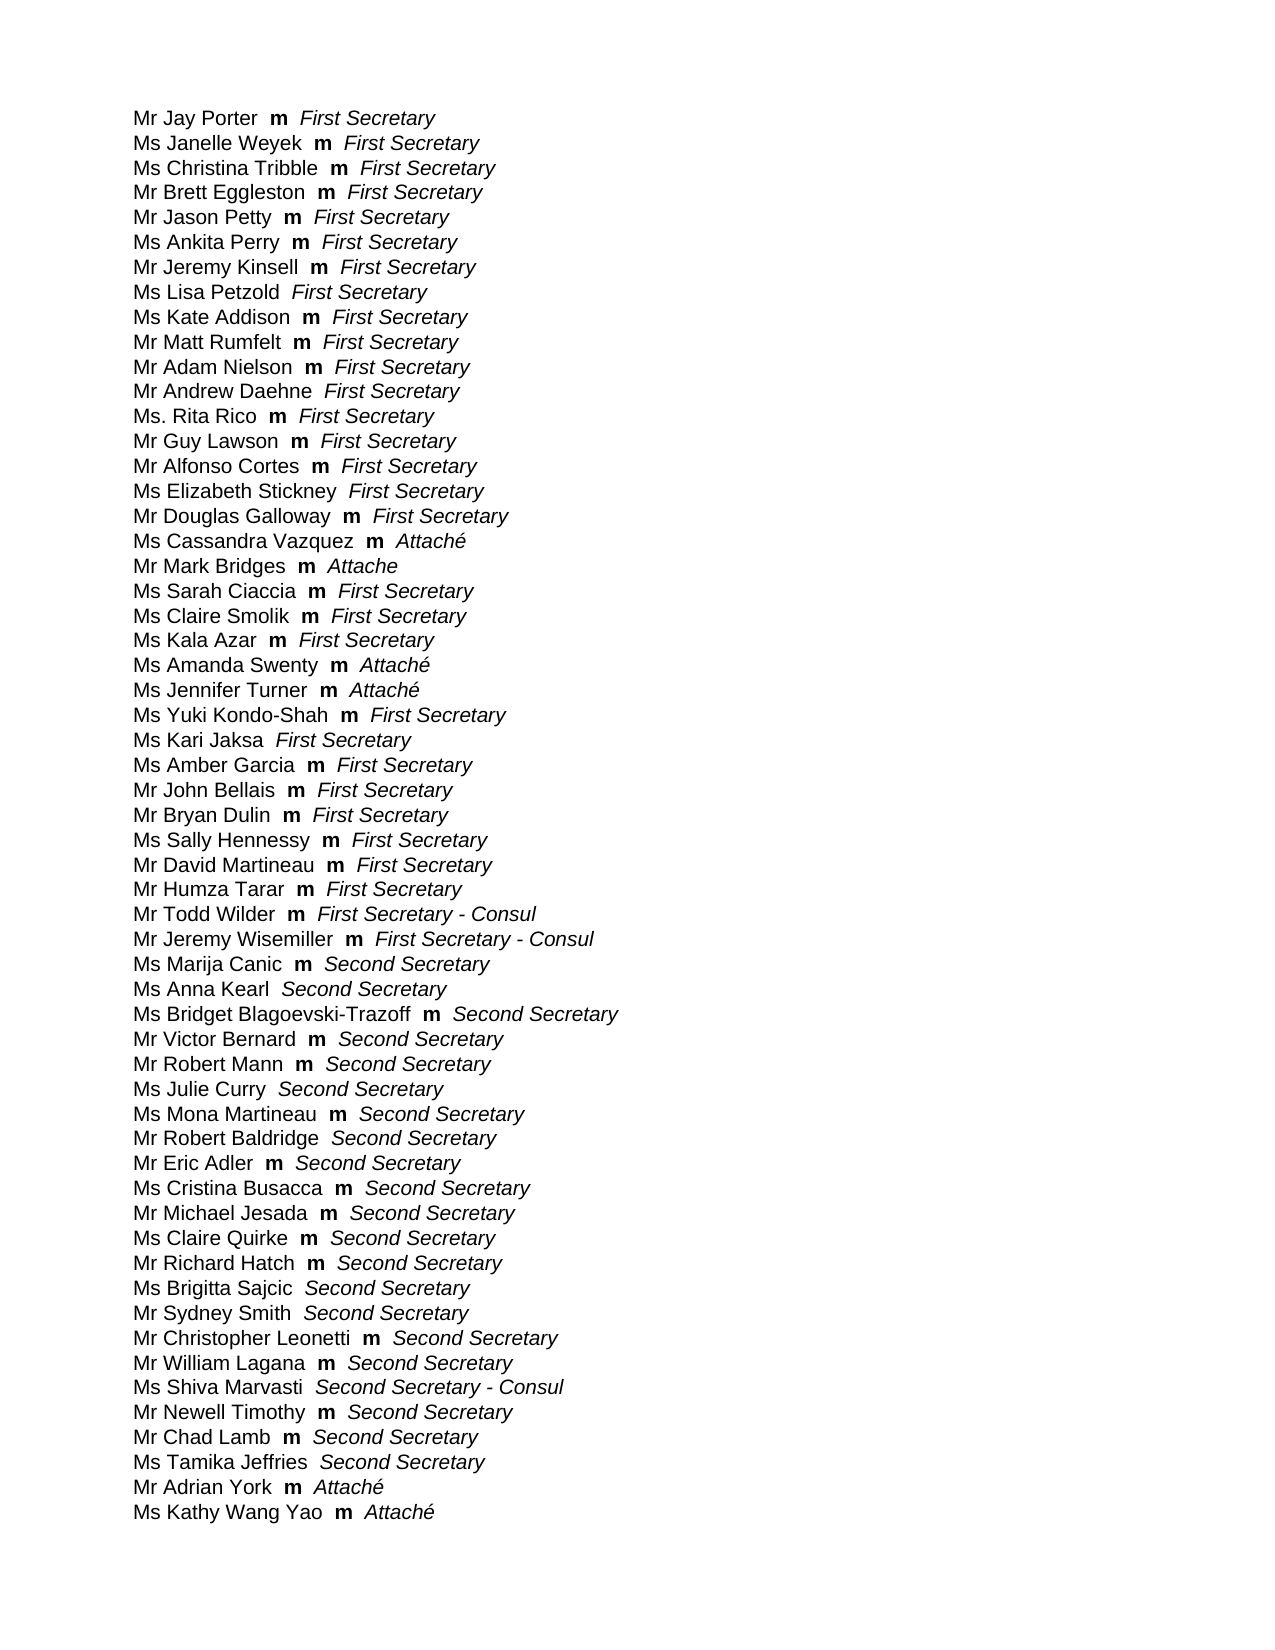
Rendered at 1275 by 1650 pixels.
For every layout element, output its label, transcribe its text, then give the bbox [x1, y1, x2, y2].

text Ms Claire Quirke m Second Secretary [133, 1226, 1181, 1250]
text Mr Douglas Galloway m First Secretary [133, 504, 1181, 528]
text Mr Jason Petty m First Secretary [133, 205, 1181, 229]
text Ms Claire Smolik m First Secretary [133, 603, 1181, 627]
text Ms Lisa Petzold First Secretary [133, 280, 1181, 304]
text Ms Cassandra Vazquez m Attaché [133, 529, 1181, 553]
text Ms Amber Garcia m First Secretary [133, 753, 1181, 777]
text Mr Chad Lamb m Second Secretary [133, 1425, 1181, 1449]
text Mr Sydney Smith Second Secretary [133, 1301, 1181, 1324]
text Ms Kari Jaksa First Secretary [133, 728, 1181, 752]
text Ms Marija Canic m Second Secretary [133, 952, 1181, 976]
text Mr Newell Timothy m Second Secretary [133, 1400, 1181, 1424]
text Ms Janelle Weyek m First Secretary [133, 130, 1181, 154]
text Mr Robert Mann m Second Secretary [133, 1052, 1181, 1076]
text Ms Yuki Kondo-Shah m First Secretary [133, 703, 1181, 727]
text Mr Robert Baldridge Second Secretary [133, 1126, 1181, 1150]
text Ms Ankita Perry m First Secretary [133, 230, 1181, 254]
text Mr Brett Eggleston m First Secretary [133, 180, 1181, 204]
text Ms Tamika Jeffries Second Secretary [133, 1450, 1181, 1474]
text Ms Elizabeth Stickney First Secretary [133, 479, 1181, 503]
text Ms Kathy Wang Yao m Attaché [133, 1500, 1181, 1524]
text Ms Kala Azar m First Secretary [133, 628, 1181, 652]
text Ms Bridget Blagoevski-Trazoff m Second Secretary [133, 1002, 1181, 1026]
text Mr Guy Lawson m First Secretary [133, 429, 1181, 453]
text Mr David Martineau m First Secretary [133, 852, 1181, 876]
text Mr John Bellais m First Secretary [133, 778, 1181, 802]
text Mr Jeremy Wisemiller m First Secretary - Consul [133, 927, 1181, 951]
text Ms Anna Kearl Second Secretary [133, 977, 1181, 1001]
text Mr Christopher Leonetti m Second Secretary [133, 1325, 1181, 1349]
text Mr Humza Tarar m First Secretary [133, 877, 1181, 901]
text Ms Cristina Busacca m Second Secretary [133, 1176, 1181, 1200]
text Mr Bryan Dulin m First Secretary [133, 803, 1181, 827]
text Ms Jennifer Turner m Attaché [133, 678, 1181, 702]
text Ms. Rita Rico m First Secretary [133, 404, 1181, 428]
text Mr Jeremy Kinsell m First Secretary [133, 255, 1181, 279]
text Mr Richard Hatch m Second Secretary [133, 1251, 1181, 1275]
text Mr Adrian York m Attaché [133, 1475, 1181, 1499]
text Mr Andrew Daehne First Secretary [133, 379, 1181, 403]
text Mr Jay Porter m First Secretary [133, 106, 1181, 129]
text Ms Kate Addison m First Secretary [133, 305, 1181, 329]
text Mr Mark Bridges m Attache [133, 554, 1181, 578]
text Ms Christina Tribble m First Secretary [133, 155, 1181, 179]
text Ms Julie Curry Second Secretary [133, 1076, 1181, 1100]
text Ms Amanda Swenty m Attaché [133, 653, 1181, 677]
text Mr Victor Bernard m Second Secretary [133, 1027, 1181, 1051]
text Mr William Lagana m Second Secretary [133, 1350, 1181, 1374]
text Ms Shiva Marvasti Second Secretary - Consul [133, 1375, 1181, 1399]
text Mr Eric Adler m Second Secretary [133, 1151, 1181, 1175]
text Mr Michael Jesada m Second Secretary [133, 1201, 1181, 1225]
text Mr Alfonso Cortes m First Secretary [133, 454, 1181, 478]
text Ms Brigitta Sajcic Second Secretary [133, 1276, 1181, 1299]
text Mr Adam Nielson m First Secretary [133, 354, 1181, 378]
text Ms Sarah Ciaccia m First Secretary [133, 578, 1181, 602]
text Ms Sally Hennessy m First Secretary [133, 827, 1181, 851]
text Mr Todd Wilder m First Secretary - Consul [133, 902, 1181, 926]
text Mr Matt Rumfelt m First Secretary [133, 329, 1181, 353]
text Ms Mona Martineau m Second Secretary [133, 1101, 1181, 1125]
